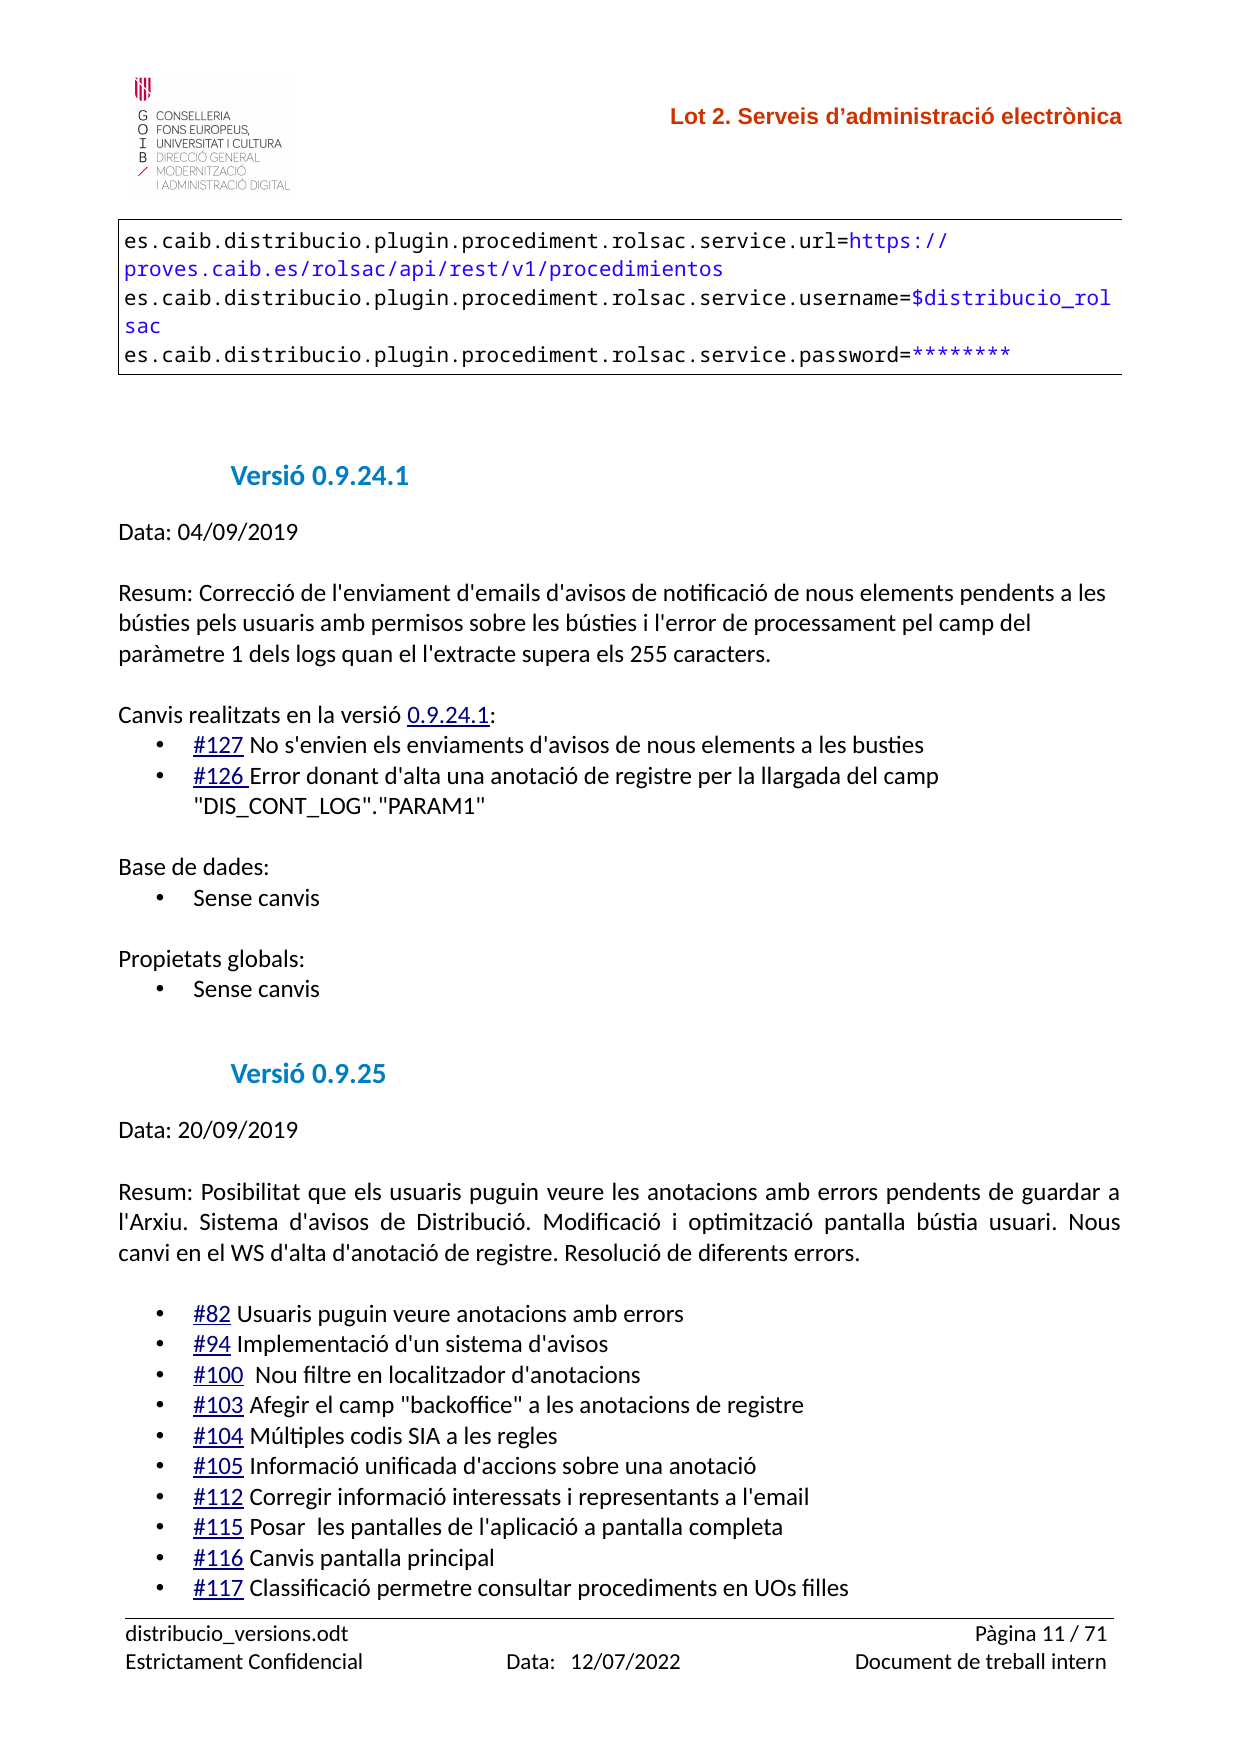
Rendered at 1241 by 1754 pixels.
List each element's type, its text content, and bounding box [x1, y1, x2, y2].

list #103 Afegir el camp "backoffice" a les anotacions de registre [156, 1389, 1122, 1420]
list #126 Error donant d'alta una anotació de registre per la llargada del camp "DIS_CONT_LOG"."PARAM1" [156, 760, 1122, 821]
list #100 Nou filtre en localitzador d'anotacions [156, 1359, 1122, 1389]
list Sense canvis [156, 882, 1122, 913]
text Resum: Posibilitat que els usuaris puguin veure les anotacions amb errors pendents de guardar a l'Arxiu. Sistema d'avisos de Distribució. Modificació i optimització pantalla bústia usuari. Nous canvi en el WS d'alta d'anotació de registre. Resolució de diferents errors. [118, 1176, 1122, 1267]
list Sense canvis [156, 974, 1122, 1004]
list #94 Implementació d'un sistema d'avisos [156, 1328, 1122, 1359]
list #112 Corregir informació interessats i representants a l'email [156, 1481, 1122, 1511]
list #82 Usuaris puguin veure anotacions amb errors [156, 1298, 1122, 1328]
text Propietats globals: [118, 943, 1122, 974]
text Data: 20/09/2019 [118, 1114, 1122, 1145]
list #115 Posar les pantalles de l'aplicació a pantalla completa [156, 1511, 1122, 1542]
picture [126, 70, 299, 197]
text Resum: Correcció de l'enviament d'emails d'avisos de notificació de nous elements pendents a les bústies pels usuaris amb permisos sobre les bústies i l'error de processament pel camp del paràmetre 1 dels logs quan el l'extracte supera els 255 caracters. [118, 577, 1122, 668]
list #104 Múltiples codis SIA a les regles [156, 1420, 1122, 1450]
list #116 Canvis pantalla principal [156, 1542, 1122, 1572]
table_header es.caib.distribucio.plugin.procediment.rolsac.service.url=https://proves.caib.es/rolsac/api/rest/v1/procedimientos es.caib.distribucio.plugin.procediment.rolsac.service.username=$distribucio_rolsac es.caib.distribucio.plugin.procediment.rolsac.service.password=******** [119, 220, 1122, 374]
text Data: 04/09/2019 [118, 516, 1122, 546]
list #105 Informació unificada d'accions sobre una anotació [156, 1450, 1122, 1481]
list #127 No s'envien els enviaments d'avisos de nous elements a les busties [156, 729, 1122, 760]
subtitle Versió 0.9.25 [153, 1055, 1122, 1091]
list #117 Classificació permetre consultar procediments en UOs filles [156, 1572, 1122, 1603]
subtitle Versió 0.9.24.1 [153, 457, 1122, 492]
text Canvis realitzats en la versió 0.9.24.1: [118, 699, 1122, 729]
text Base de dades: [118, 852, 1122, 882]
